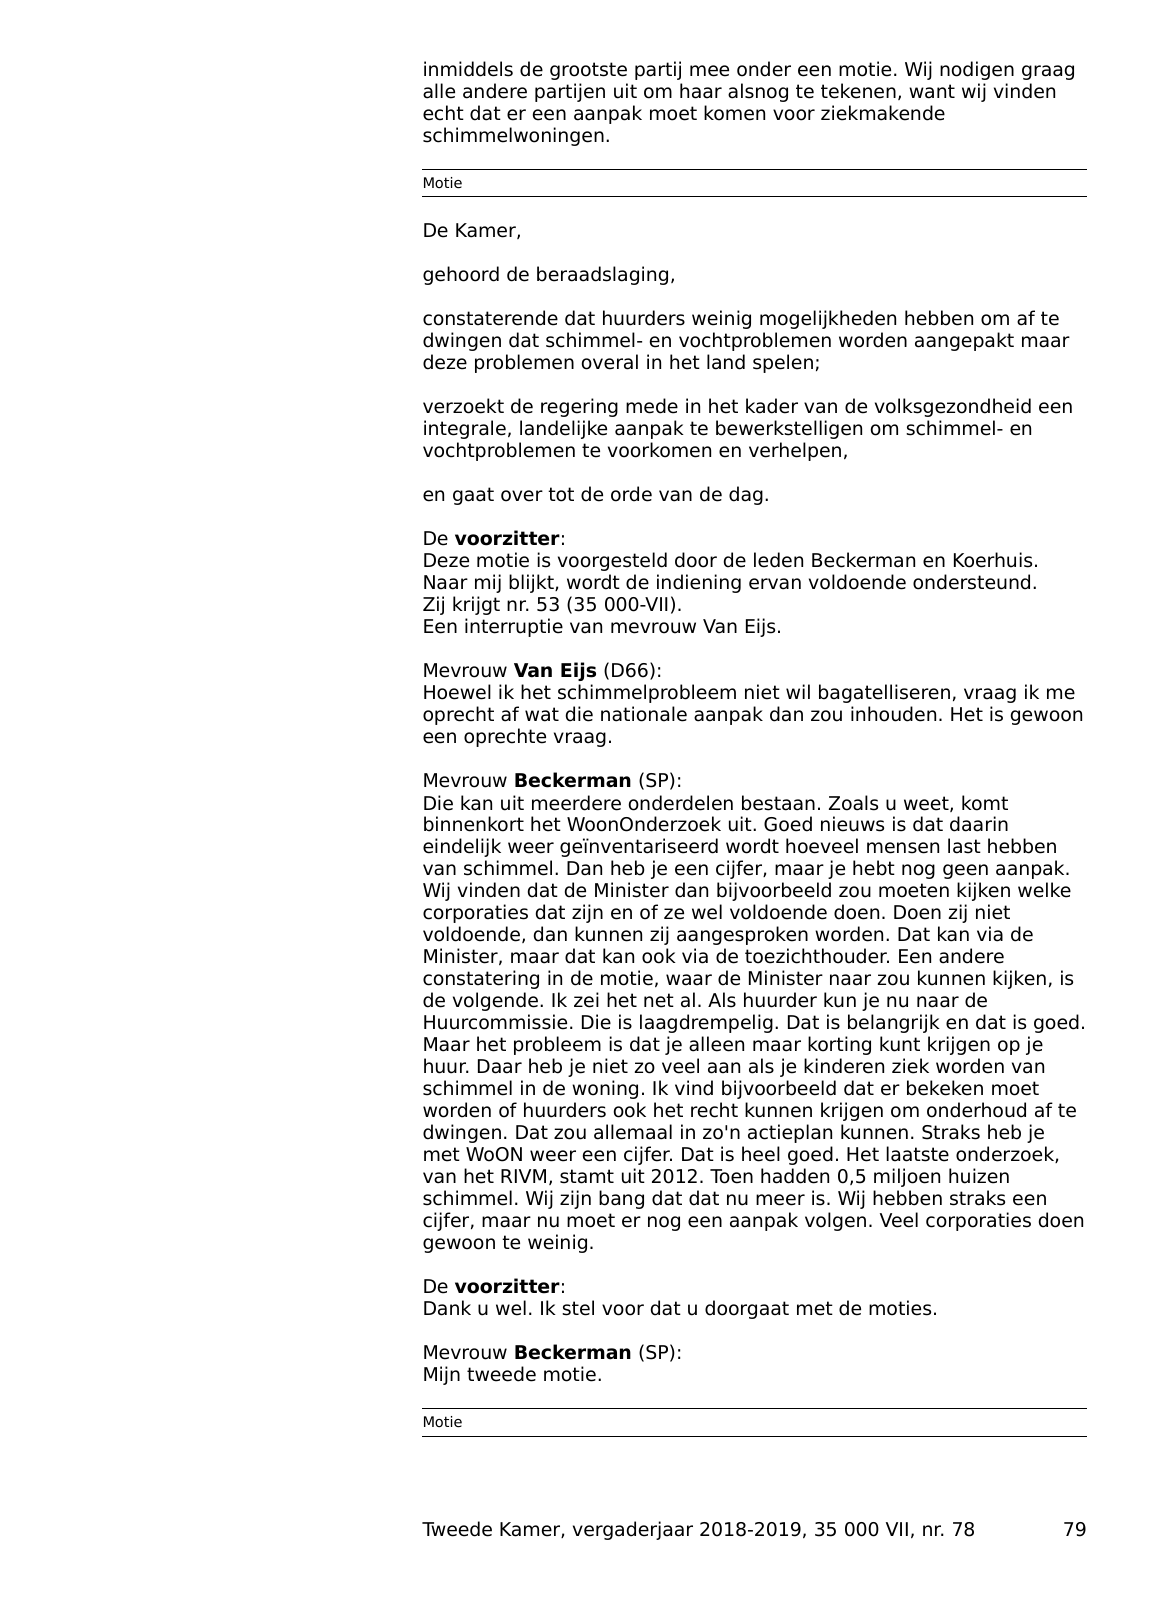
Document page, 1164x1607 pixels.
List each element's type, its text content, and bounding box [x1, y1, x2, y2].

text verzoekt de regering mede in het kader van de volksgezondheid een integrale, landelijke aanpak te bewerkstelligen om schimmel- en vochtproblemen te voorkomen en verhelpen, [422, 396, 1087, 462]
text Mevrouw Van Eijs (D66): [422, 660, 1087, 682]
text De voorzitter: [422, 528, 1087, 550]
text De voorzitter: [422, 1276, 1087, 1298]
text Mevrouw Beckerman (SP): [422, 770, 1087, 792]
text Deze motie is voorgesteld door de leden Beckerman en Koerhuis. Naar mij blijkt, wordt de indiening ervan voldoende ondersteund. [422, 550, 1087, 594]
text Dank u wel. Ik stel voor dat u doorgaat met de moties. [422, 1298, 1087, 1320]
text De Kamer, [422, 219, 1087, 241]
text constaterende dat huurders weinig mogelijkheden hebben om af te dwingen dat schimmel- en vochtproblemen worden aangepakt maar deze problemen overal in het land spelen; [422, 308, 1087, 374]
text Hoewel ik het schimmelprobleem niet wil bagatelliseren, vraag ik me oprecht af wat die nationale aanpak dan zou inhouden. Het is gewoon een oprechte vraag. [422, 682, 1087, 748]
text Zij krijgt nr. 53 (35 000-VII). [422, 594, 1087, 616]
table_header Motie [422, 1409, 1087, 1436]
text Mijn tweede motie. [422, 1364, 1087, 1386]
table_header Motie [422, 170, 1087, 196]
text en gaat over tot de orde van de dag. [422, 484, 1087, 506]
text Een interruptie van mevrouw Van Eijs. [422, 616, 1087, 638]
text inmiddels de grootste partij mee onder een motie. Wij nodigen graag alle andere partijen uit om haar alsnog te tekenen, want wij vinden echt dat er een aanpak moet komen voor ziekmakende schimmelwoningen. [422, 59, 1087, 147]
text Die kan uit meerdere onderdelen bestaan. Zoals u weet, komt binnenkort het WoonOnderzoek uit. Goed nieuws is dat daarin eindelijk weer geïnventariseerd wordt hoeveel mensen last hebben van schimmel. Dan heb je een cijfer, maar je hebt nog geen aanpak. Wij vinden dat de Minister dan bijvoorbeeld zou moeten kijken welke corporaties dat zijn en of ze wel voldoende doen. Doen zij niet voldoende, dan kunnen zij aangesproken worden. Dat kan via de Minister, maar dat kan ook via de toezichthouder. Een andere constatering in de motie, waar de Minister naar zou kunnen kijken, is de volgende. Ik zei het net al. Als huurder kun je nu naar de Huurcommissie. Die is laagdrempelig. Dat is belangrijk en dat is goed. Maar het probleem is dat je alleen maar korting kunt krijgen op je huur. Daar heb je niet zo veel aan als je kinderen ziek worden van schimmel in de woning. Ik vind bijvoorbeeld dat er bekeken moet worden of huurders ook het recht kunnen krijgen om onderhoud af te dwingen. Dat zou allemaal in zo'n actieplan kunnen. Straks heb je met WoON weer een cijfer. Dat is heel goed. Het laatste onderzoek, van het RIVM, stamt uit 2012. Toen hadden 0,5 miljoen huizen schimmel. Wij zijn bang dat dat nu meer is. Wij hebben straks een cijfer, maar nu moet er nog een aanpak volgen. Veel corporaties doen gewoon te weinig. [422, 792, 1087, 1254]
text Mevrouw Beckerman (SP): [422, 1342, 1087, 1364]
text gehoord de beraadslaging, [422, 264, 1087, 286]
